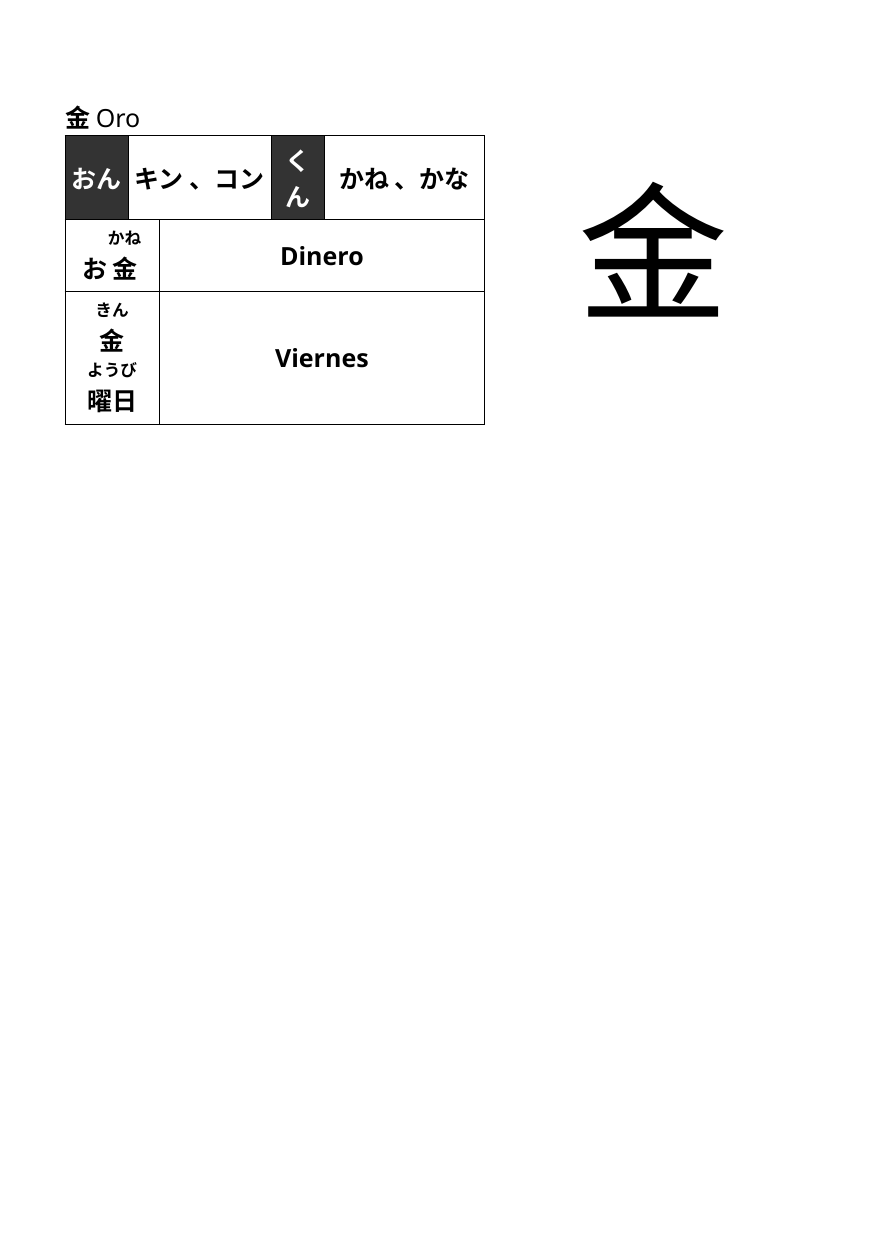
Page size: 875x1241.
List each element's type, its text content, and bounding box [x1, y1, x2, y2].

table_header かね 、かな [325, 136, 484, 219]
table_header おん [66, 136, 128, 219]
table_cell 金 Oro [59, 59, 490, 429]
table_cell お金かね [66, 220, 159, 291]
table_cell 金 [490, 59, 815, 429]
table_cell Dinero [160, 220, 484, 291]
table_cell Viernes [160, 292, 484, 423]
table_header キン 、コン [129, 136, 271, 219]
table_cell 金きん曜日ようび [66, 292, 159, 423]
table_header くん [272, 136, 324, 219]
